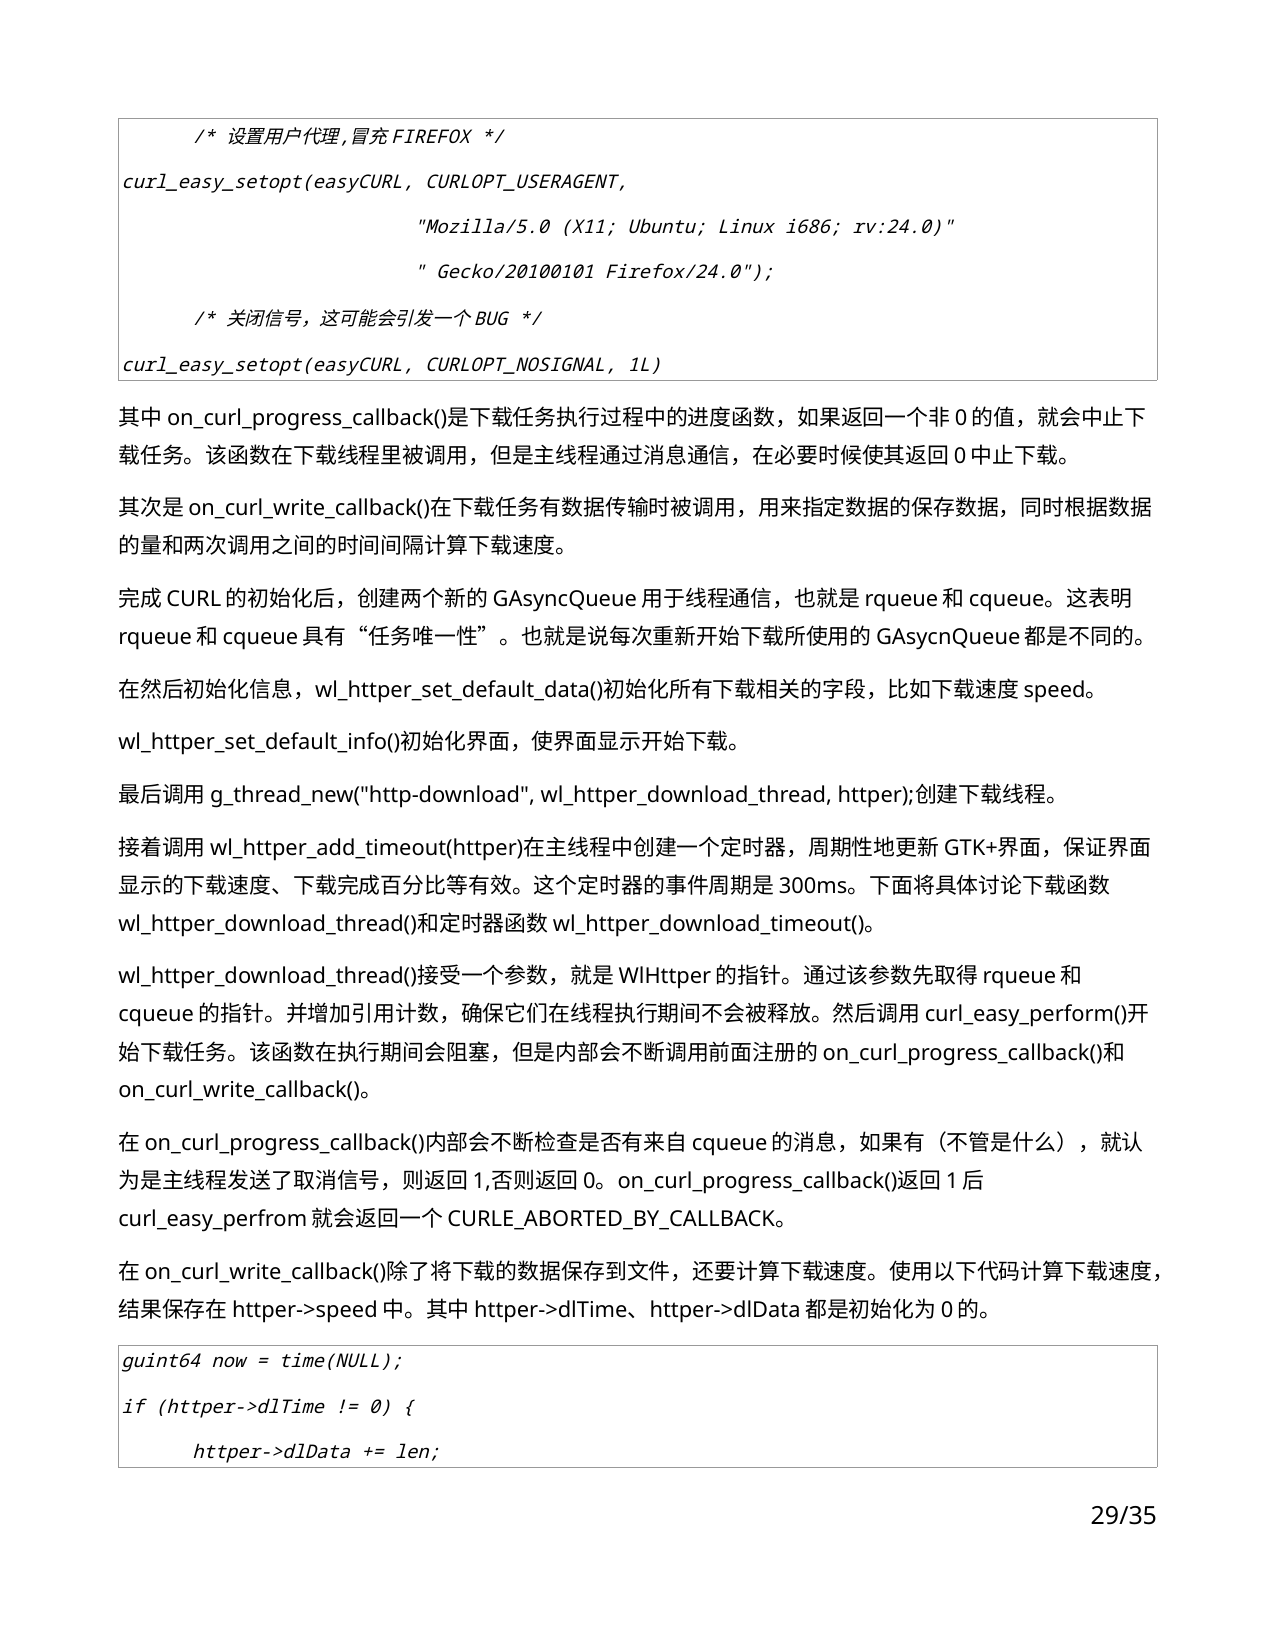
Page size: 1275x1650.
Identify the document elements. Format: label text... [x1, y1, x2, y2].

text 最后调用g_thread_new("http-download", wl_httper_download_thread, httper);创建下载线程。 [118, 777, 1157, 809]
text 在on_curl_write_callback()除了将下载的数据保存到文件，还要计算下载速度。使用以下代码计算下载速度，结果保存在httper->speed中。其中httper->dlTime、httper->dlData都是初始化为0的。 [118, 1254, 1157, 1324]
text " Gecko/20100101 Firefox/24.0"); [119, 256, 1157, 284]
text httper->dlData += len; [119, 1435, 1157, 1467]
text /* 设置用户代理,冒充FIREFOX */ [119, 119, 1157, 148]
text 在然后初始化信息，wl_httper_set_default_data()初始化所有下载相关的字段，比如下载速度speed。 [118, 672, 1157, 703]
text 在on_curl_progress_callback()内部会不断检查是否有来自cqueue的消息，如果有（不管是什么），就认为是主线程发送了取消信号，则返回1,否则返回0。on_curl_progress_callback()返回1后curl_easy_perfrom就会返回一个CURLE_ABORTED_BY_CALLBACK。 [118, 1125, 1157, 1233]
text guint64 now = time(NULL); [119, 1346, 1157, 1373]
text /* 关闭信号，这可能会引发一个BUG */ [119, 301, 1157, 331]
text 完成CURL的初始化后，创建两个新的GAsyncQueue用于线程通信，也就是rqueue和cqueue。这表明rqueue和cqueue具有“任务唯一性”。也就是说每次重新开始下载所使用的GAsycnQueue都是不同的。 [118, 581, 1157, 651]
text wl_httper_set_default_info()初始化界面，使界面显示开始下载。 [118, 724, 1157, 756]
text "Mozilla/5.0 (X11; Ubuntu; Linux i686; rv:24.0)" [119, 211, 1157, 239]
text wl_httper_download_thread()接受一个参数，就是WlHttper的指针。通过该参数先取得rqueue和cqueue的指针。并增加引用计数，确保它们在线程执行期间不会被释放。然后调用curl_easy_perform()开始下载任务。该函数在执行期间会阻塞，但是内部会不断调用前面注册的on_curl_progress_callback()和on_curl_write_callback()。 [118, 958, 1157, 1104]
text 其中 on_curl_progress_callback()是下载任务执行过程中的进度函数，如果返回一个非0的值，就会中止下载任务。该函数在下载线程里被调用，但是主线程通过消息通信，在必要时候使其返回0中止下载。 [118, 399, 1157, 469]
text 接着调用wl_httper_add_timeout(httper)在主线程中创建一个定时器，周期性地更新GTK+界面，保证界面显示的下载速度、下载完成百分比等有效。这个定时器的事件周期是300ms。下面将具体讨论下载函数wl_httper_download_thread()和定时器函数wl_httper_download_timeout()。 [118, 830, 1157, 937]
text curl_easy_setopt(easyCURL, CURLOPT_USERAGENT, [119, 165, 1157, 194]
text if (httper->dlTime != 0) { [119, 1390, 1157, 1418]
text curl_easy_setopt(easyCURL, CURLOPT_NOSIGNAL, 1L) [119, 348, 1157, 380]
text 其次是on_curl_write_callback()在下载任务有数据传输时被调用，用来指定数据的保存数据，同时根据数据的量和两次调用之间的时间间隔计算下载速度。 [118, 490, 1157, 560]
